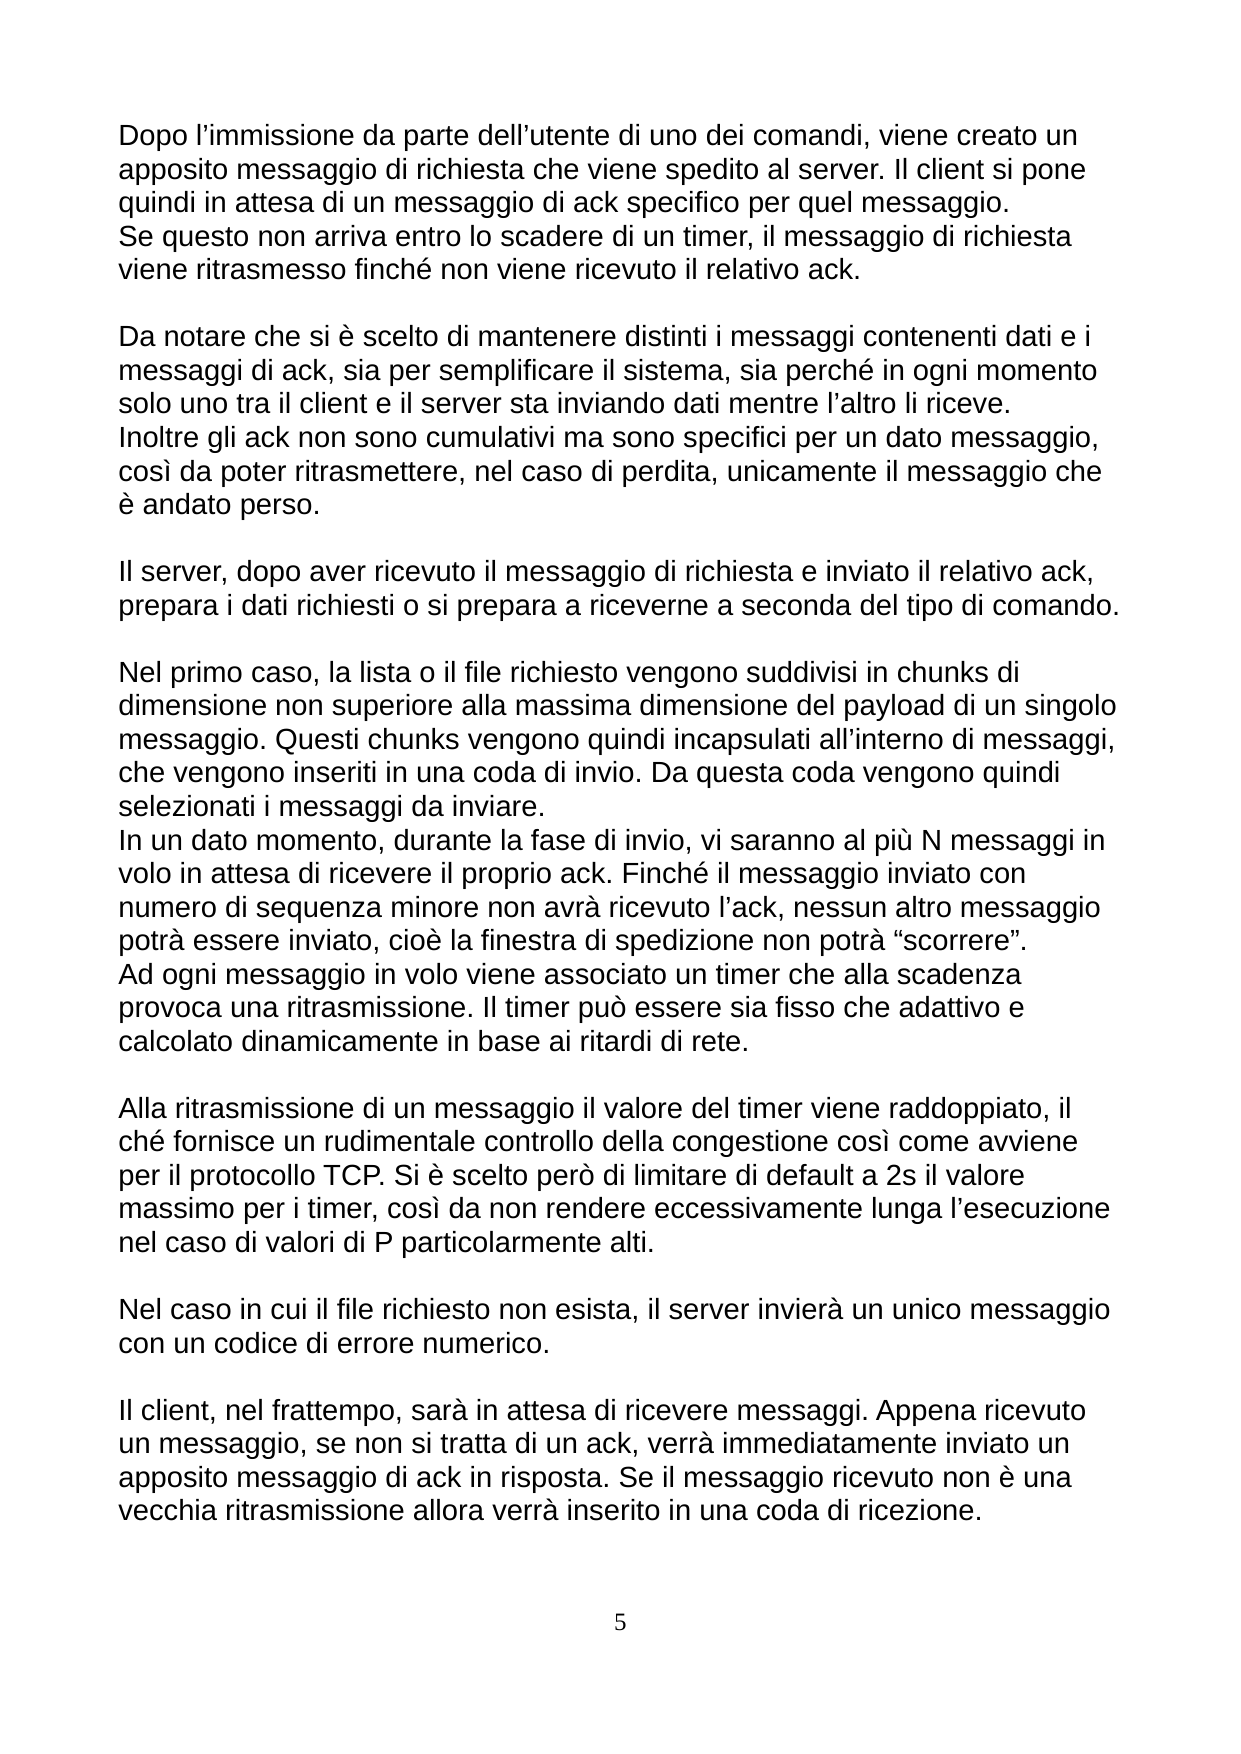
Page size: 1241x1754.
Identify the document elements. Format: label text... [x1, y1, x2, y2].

text Il server, dopo aver ricevuto il messaggio di richiesta e inviato il relativo ack, prepara i dati richiesti o si prepara a riceverne a seconda del tipo di comando. [118, 554, 1122, 621]
text Da notare che si è scelto di mantenere distinti i messaggi contenenti dati e i messaggi di ack, sia per semplificare il sistema, sia perché in ogni momento solo uno tra il client e il server sta inviando dati mentre l’altro li riceve. [118, 319, 1122, 420]
text Inoltre gli ack non sono cumulativi ma sono specifici per un dato messaggio, così da poter ritrasmettere, nel caso di perdita, unicamente il messaggio che è andato perso. [118, 420, 1122, 521]
text Se questo non arriva entro lo scadere di un timer, il messaggio di richiesta viene ritrasmesso finché non viene ricevuto il relativo ack. [118, 219, 1122, 286]
text Nel primo caso, la lista o il file richiesto vengono suddivisi in chunks di dimensione non superiore alla massima dimensione del payload di un singolo messaggio. Questi chunks vengono quindi incapsulati all’interno di messaggi, che vengono inseriti in una coda di invio. Da questa coda vengono quindi selezionati i messaggi da inviare. [118, 655, 1122, 822]
text Ad ogni messaggio in volo viene associato un timer che alla scadenza provoca una ritrasmissione. Il timer può essere sia fisso che adattivo e calcolato dinamicamente in base ai ritardi di rete. [118, 957, 1122, 1057]
text Nel caso in cui il file richiesto non esista, il server invierà un unico messaggio con un codice di errore numerico. [118, 1292, 1122, 1359]
text Alla ritrasmissione di un messaggio il valore del timer viene raddoppiato, il ché fornisce un rudimentale controllo della congestione così come avviene per il protocollo TCP. Si è scelto però di limitare di default a 2s il valore massimo per i timer, così da non rendere eccessivamente lunga l’esecuzione nel caso di valori di P particolarmente alti. [118, 1091, 1122, 1258]
text Il client, nel frattempo, sarà in attesa di ricevere messaggi. Appena ricevuto un messaggio, se non si tratta di un ack, verrà immediatamente inviato un apposito messaggio di ack in risposta. Se il messaggio ricevuto non è una vecchia ritrasmissione allora verrà inserito in una coda di ricezione. [118, 1393, 1122, 1527]
text In un dato momento, durante la fase di invio, vi saranno al più N messaggi in volo in attesa di ricevere il proprio ack. Finché il messaggio inviato con numero di sequenza minore non avrà ricevuto l’ack, nessun altro messaggio potrà essere inviato, cioè la finestra di spedizione non potrà “scorrere”. [118, 822, 1122, 957]
text Dopo l’immissione da parte dell’utente di uno dei comandi, viene creato un apposito messaggio di richiesta che viene spedito al server. Il client si pone quindi in attesa di un messaggio di ack specifico per quel messaggio. [118, 118, 1122, 219]
